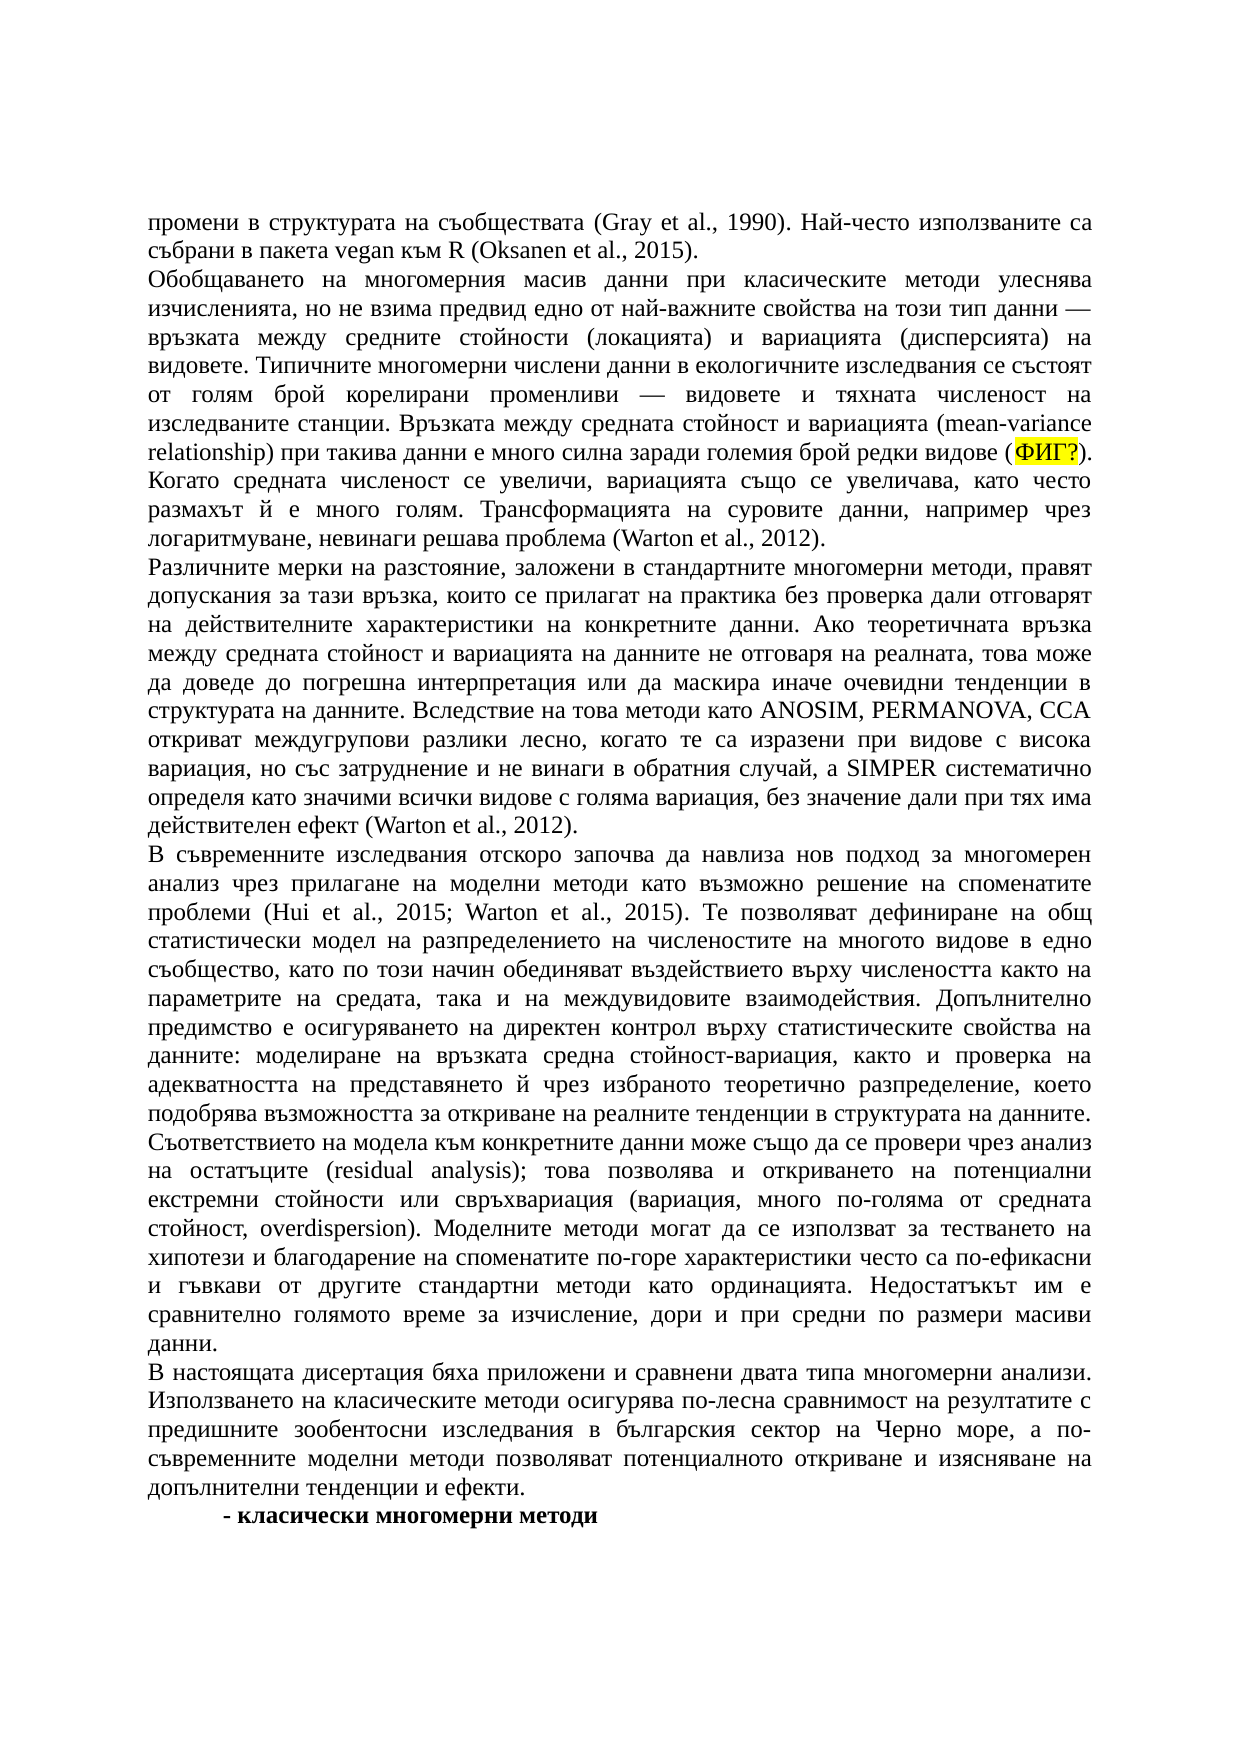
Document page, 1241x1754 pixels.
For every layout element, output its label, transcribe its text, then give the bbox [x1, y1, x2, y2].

text Обобщаването на многомерния масив данни при класическите методи улеснява изчисленията, но не взима предвид едно от най-важните свойства на този тип данни — връзката между средните стойности (локацията) и вариацията (дисперсията) на видовете. Типичните многомерни числени данни в екологичните изследвания се състоят от голям брой корелирани променливи — видовете и тяхната численост на изследваните станции. Връзката между средната стойност и вариацията (mean-variance relationship) при такива данни е много силна заради големия брой редки видове (ФИГ?). Когато средната численост се увеличи, вариацията също се увеличава, като често размахът й е много голям. Трансформацията на суровите данни, например чрез логаритмуване, невинаги решава проблема (Warton et al., 2012). [148, 264, 1093, 552]
text - класически многомерни методи [148, 1500, 1093, 1529]
text Различните мерки на разстояние, заложени в стандартните многомерни методи, правят допускания за тази връзка, които се прилагат на практика без проверка дали отговарят на действителните характеристики на конкретните данни. Ако теоретичната връзка между средната стойност и вариацията на данните не отговаря на реалната, това може да доведе до погрешна интерпретация или да маскира иначе очевидни тенденции в структурата на данните. Вследствие на това методи като ANOSIM, PERMANOVA, CCA откриват междугрупови разлики лесно, когато те са изразени при видове с висока вариация, но със затруднение и не винаги в обратния случай, а SIMPER систематично определя като значими всички видове с голяма вариация, без значение дали при тях има действителен ефект (Warton et al., 2012). [148, 552, 1093, 839]
text В съвременните изследвания отскоро започва да навлиза нов подход за многомерен анализ чрез прилагане на моделни методи като възможно решение на споменатите проблеми (Hui et al., 2015; Warton et al., 2015). Те позволяват дефиниране на общ статистически модел на разпределението на численостите на многото видове в едно съобщество, като по този начин обединяват въздействието върху числеността както на параметрите на средата, така и на междувидовите взаимодействия. Допълнително предимство е осигуряването на директен контрол върху статистическите свойства на данните: моделиране на връзката средна стойност-вариация, както и проверка на адекватността на представянето й чрез избраното теоретично разпределение, което подобрява възможността за откриване на реалните тенденции в структурата на данните. Съответствието на модела към конкретните данни може също да се провери чрез анализ на остатъците (residual analysis); това позволява и откриването на потенциални екстремни стойности или свръхвариация (вариация, много по-голяма от средната стойност, overdispersion). Моделните методи могат да се използват за тестването на хипотези и благодарение на споменатите по-горе характеристики често са по-ефикасни и гъвкави от другите стандартни методи като ординацията. Недостатъкът им е сравнително голямото време за изчисление, дори и при средни по размери масиви данни. [148, 839, 1093, 1357]
text В настоящата дисертация бяха приложени и сравнени двата типа многомерни анализи. Използването на класическите методи осигурява по-лесна сравнимост на резултатите с предишните зообентосни изследвания в българския сектор на Черно море, а по-съвременните моделни методи позволяват потенциалното откриване и изясняване на допълнителни тенденции и ефекти. [148, 1357, 1093, 1500]
text промени в структурата на съобществата (Gray et al., 1990). Най-често използваните са събрани в пакета vegan към R (Oksanen et al., 2015). [148, 207, 1093, 264]
